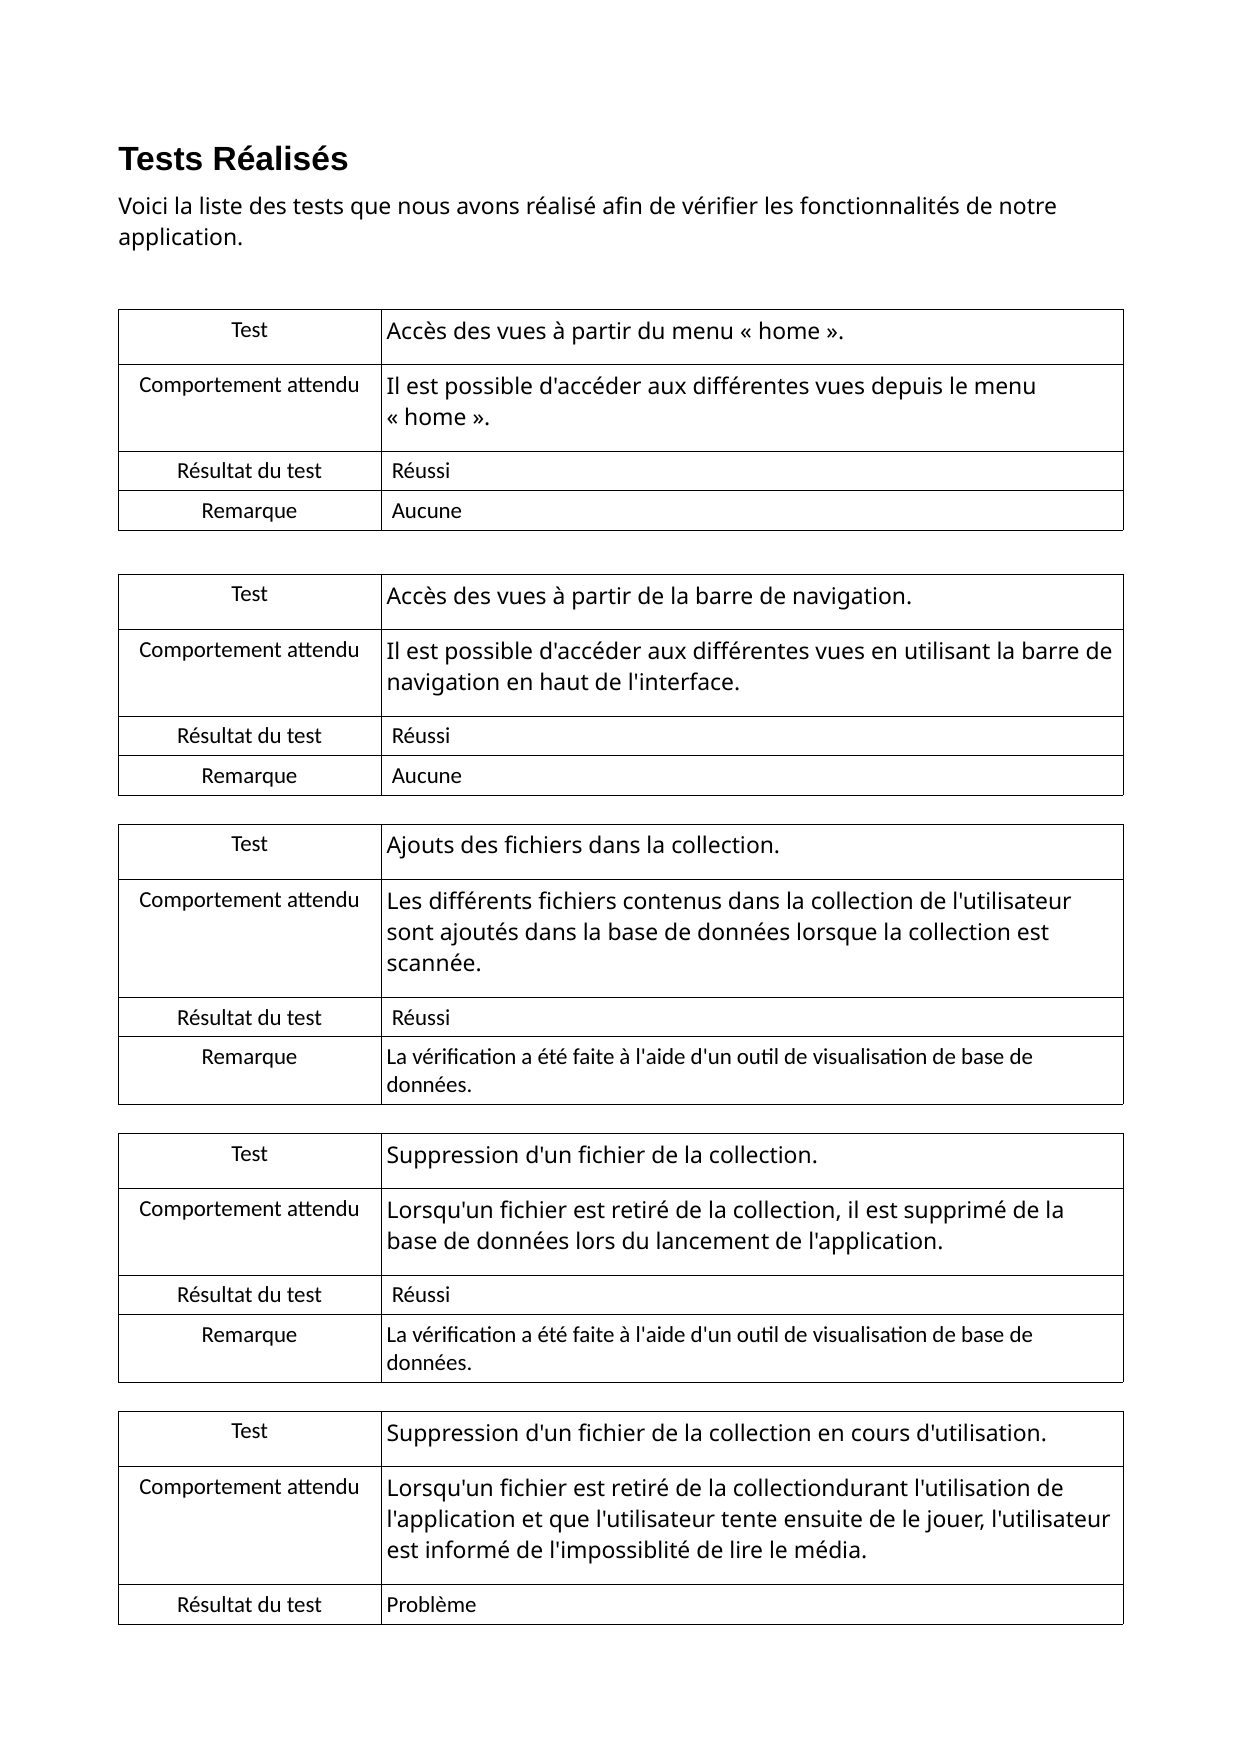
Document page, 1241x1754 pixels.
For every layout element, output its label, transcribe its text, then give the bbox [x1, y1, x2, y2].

table_cell Résultat du test [119, 452, 381, 490]
table_cell Réussi [382, 1276, 1123, 1314]
table_cell Résultat du test [119, 717, 381, 755]
table_cell Problème [382, 1585, 1123, 1623]
table_header Test [119, 575, 381, 629]
table_header Ajouts des fichiers dans la collection. [382, 825, 1123, 879]
table_cell Réussi [382, 998, 1123, 1036]
table_cell Comportement attendu [119, 365, 381, 451]
table_cell Aucune [382, 756, 1123, 795]
table_cell Comportement attendu [119, 1189, 381, 1275]
table_cell Il est possible d'accéder aux différentes vues depuis le menu « home ». [382, 365, 1123, 451]
table_cell Aucune [382, 491, 1123, 530]
table_cell Réussi [382, 452, 1123, 490]
table_header Test [119, 1412, 381, 1466]
table_cell Il est possible d'accéder aux différentes vues en utilisant la barre de navigation en haut de l'interface. [382, 630, 1123, 716]
table_cell Résultat du test [119, 1585, 381, 1623]
table_header Test [119, 1134, 381, 1188]
table_cell Comportement attendu [119, 1467, 381, 1584]
table_cell Lorsqu'un fichier est retiré de la collectiondurant l'utilisation de l'application et que l'utilisateur tente ensuite de le jouer, l'utilisateur est informé de l'impossiblité de lire le média. [382, 1467, 1123, 1584]
table_cell Comportement attendu [119, 630, 381, 716]
table_cell Remarque [119, 1315, 381, 1382]
table_header Accès des vues à partir du menu « home ». [382, 310, 1123, 364]
table_cell Comportement attendu [119, 880, 381, 997]
table_cell Lorsqu'un fichier est retiré de la collection, il est supprimé de la base de données lors du lancement de l'application. [382, 1189, 1123, 1275]
table_header Test [119, 310, 381, 364]
table_cell Les différents fichiers contenus dans la collection de l'utilisateur sont ajoutés dans la base de données lorsque la collection est scannée. [382, 880, 1123, 997]
table_cell La vérification a été faite à l'aide d'un outil de visualisation de base de données. [382, 1315, 1123, 1382]
table_cell Remarque [119, 756, 381, 795]
table_header Suppression d'un fichier de la collection en cours d'utilisation. [382, 1412, 1123, 1466]
subtitle Tests Réalisés [118, 139, 1122, 178]
table_header Suppression d'un fichier de la collection. [382, 1134, 1123, 1188]
table_header Accès des vues à partir de la barre de navigation. [382, 575, 1123, 629]
table_cell Remarque [119, 491, 381, 530]
table_cell Résultat du test [119, 998, 381, 1036]
table_cell Réussi [382, 717, 1123, 755]
table_cell Résultat du test [119, 1276, 381, 1314]
text Voici la liste des tests que nous avons réalisé afin de vérifier les fonctionnalités de notre application. [118, 190, 1122, 253]
table_cell La vérification a été faite à l'aide d'un outil de visualisation de base de données. [382, 1037, 1123, 1104]
table_header Test [119, 825, 381, 879]
table_cell Remarque [119, 1037, 381, 1104]
